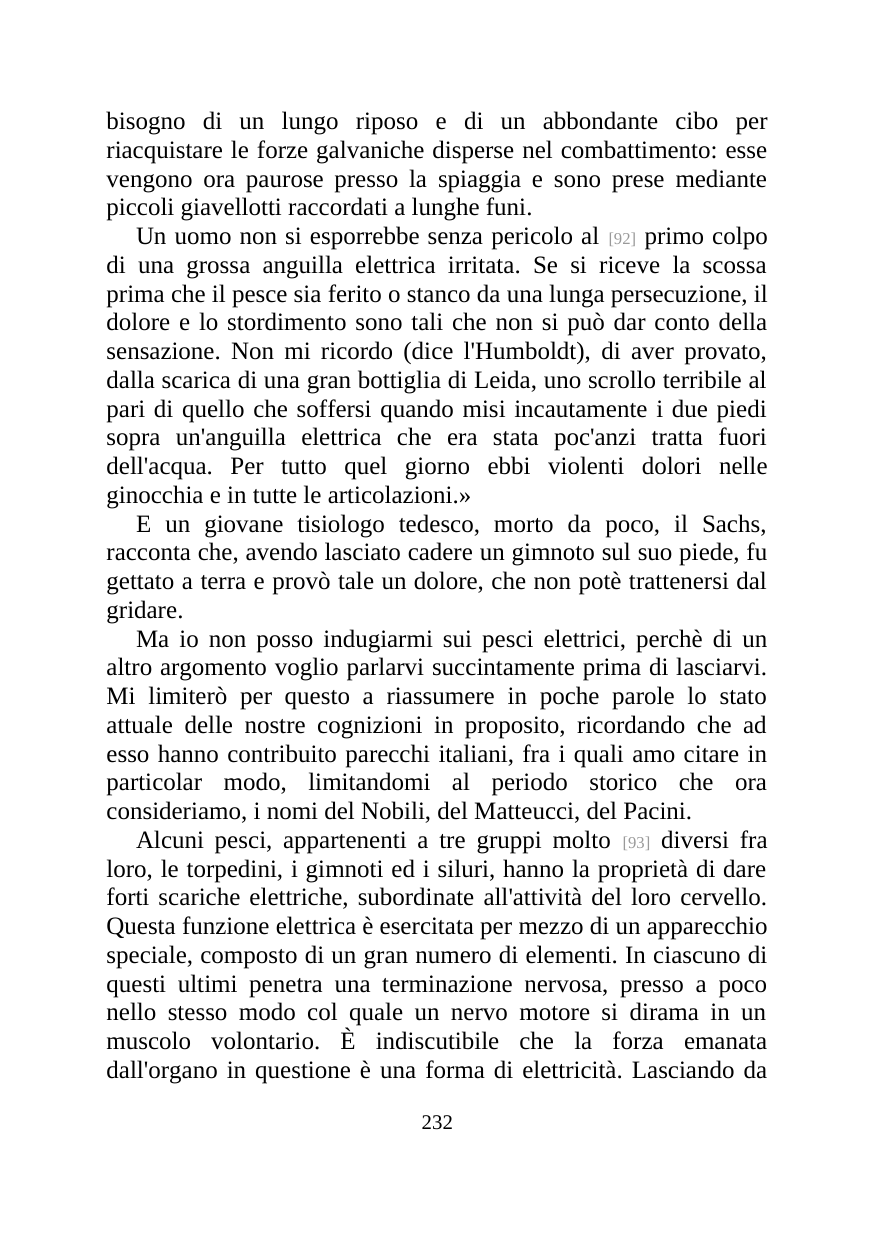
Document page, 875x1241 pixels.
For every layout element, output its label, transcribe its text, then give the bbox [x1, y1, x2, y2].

text E un giovane tisiologo tedesco, morto da poco, il Sachs, racconta che, avendo lasciato cadere un gimnoto sul suo piede, fu gettato a terra e provò tale un dolore, che non potè trattenersi dal gridare. [106, 509, 768, 624]
text Ma io non posso indugiarmi sui pesci elettrici, perchè di un altro argomento voglio parlarvi succintamente prima di lasciarvi. Mi limiterò per questo a riassumere in poche parole lo stato attuale delle nostre cognizioni in proposito, ricordando che ad esso hanno contribuito parecchi italiani, fra i quali amo citare in particolar modo, limitandomi al periodo storico che ora consideriamo, i nomi del Nobili, del Matteucci, del Pacini. [106, 624, 768, 825]
text bisogno di un lungo riposo e di un abbondante cibo per riacquistare le forze galvaniche disperse nel combattimento: esse vengono ora paurose presso la spiaggia e sono prese mediante piccoli giavellotti raccordati a lunghe funi. [106, 106, 768, 221]
text Alcuni pesci, appartenenti a tre gruppi molto [93] diversi fra loro, le torpedini, i gimnoti ed i siluri, hanno la proprietà di dare forti scariche elettriche, subordinate all'attività del loro cervello. Questa funzione elettrica è esercitata per mezzo di un apparecchio speciale, composto di un gran numero di elementi. In ciascuno di questi ultimi penetra una terminazione nervosa, presso a poco nello stesso modo col quale un nervo motore si dirama in un muscolo volontario. È indiscutibile che la forza emanata dall'organo in questione è una forma di elettricità. Lasciando da [106, 825, 768, 1084]
text Un uomo non si esporrebbe senza pericolo al [92] primo colpo di una grossa anguilla elettrica irritata. Se si riceve la scossa prima che il pesce sia ferito o stanco da una lunga persecuzione, il dolore e lo stordimento sono tali che non si può dar conto della sensazione. Non mi ricordo (dice l'Humboldt), di aver provato, dalla scarica di una gran bottiglia di Leida, uno scrollo terribile al pari di quello che soffersi quando misi incautamente i due piedi sopra un'anguilla elettrica che era stata poc'anzi tratta fuori dell'acqua. Per tutto quel giorno ebbi violenti dolori nelle ginocchia e in tutte le articolazioni.» [106, 221, 768, 509]
